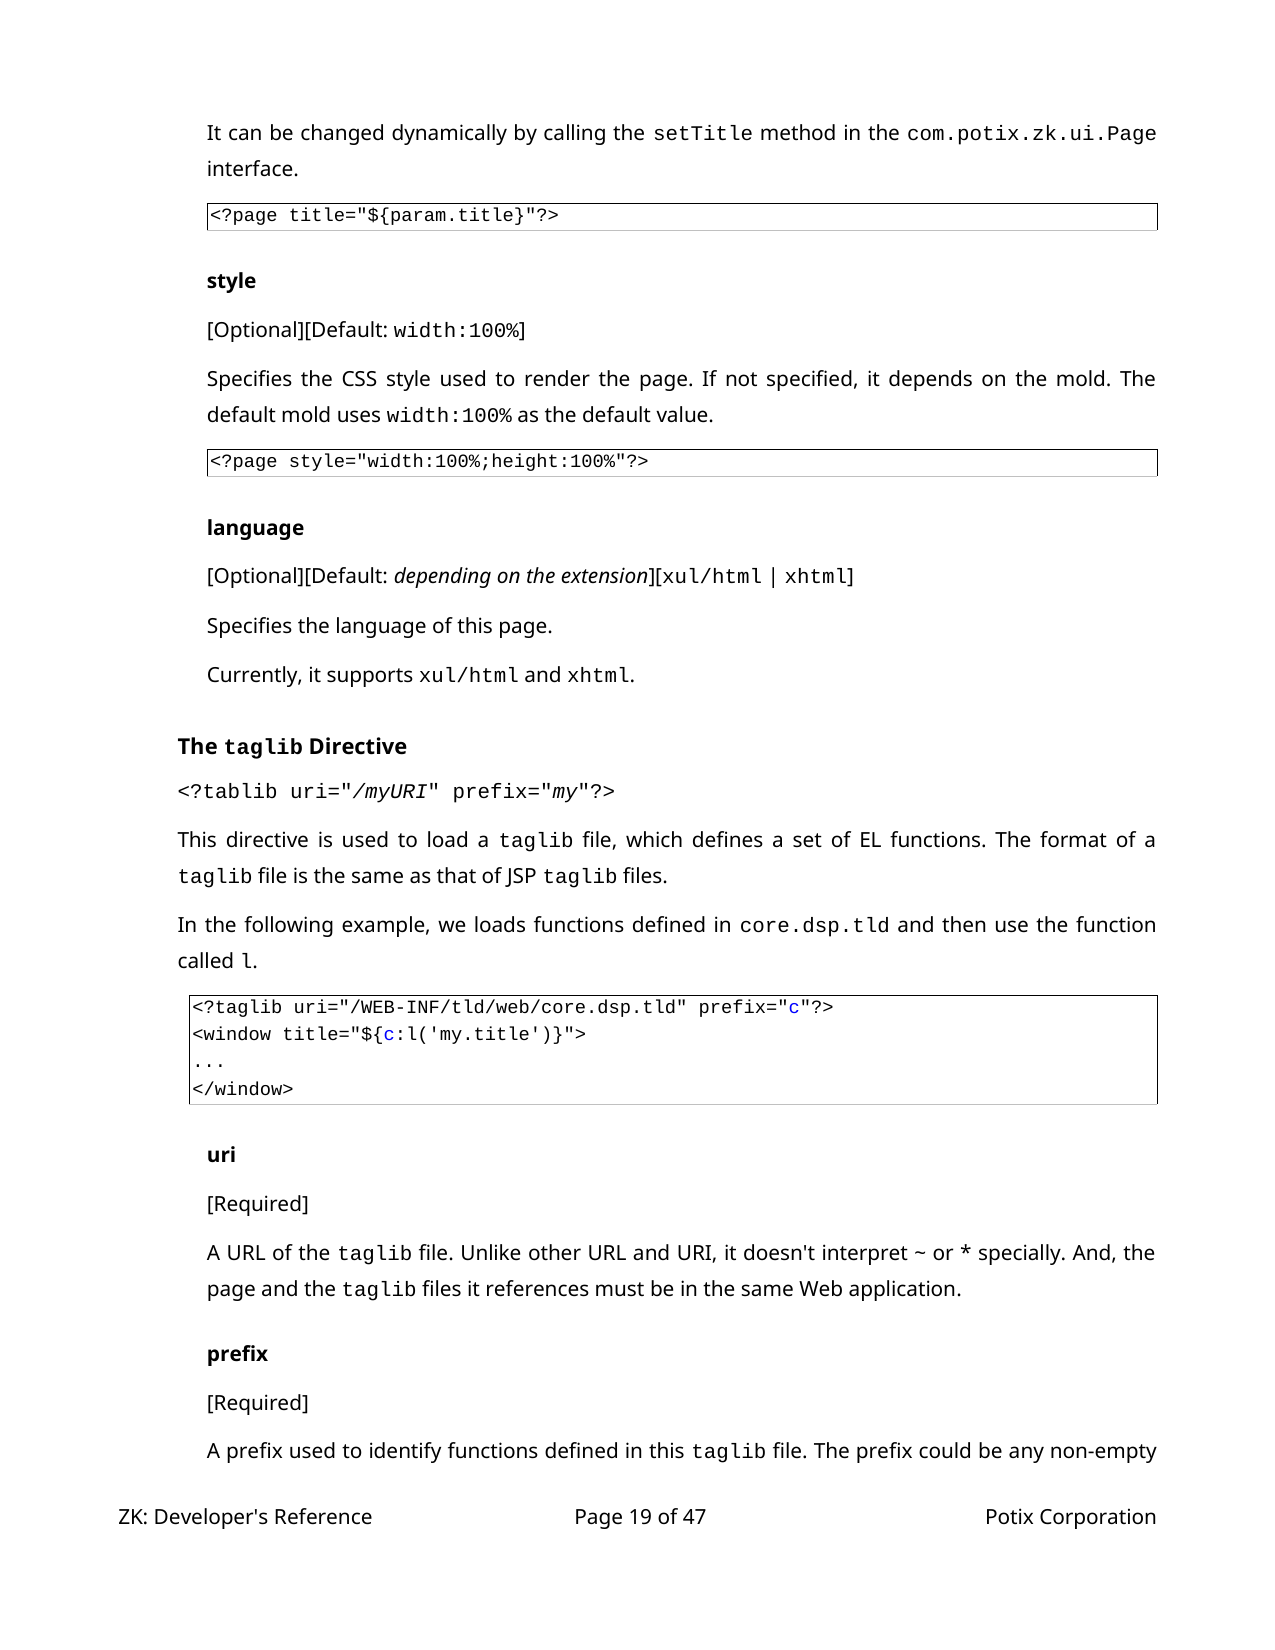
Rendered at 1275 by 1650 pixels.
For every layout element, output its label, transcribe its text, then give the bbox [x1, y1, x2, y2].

text It can be changed dynamically by calling the setTitle method in the com.potix.zk.ui.Page interface. [207, 118, 1157, 182]
text <window title="${c:l('my.title')}"> [190, 1022, 1157, 1046]
text [Required] [207, 1189, 1157, 1218]
text Currently, it supports xul/html and xhtml. [207, 660, 1157, 688]
text This directive is used to load a taglib file, which defines a set of EL functions. The format of a taglib file is the same as that of JSP taglib files. [177, 826, 1157, 890]
text <?tablib uri="/myURI" prefix="my"?> [177, 781, 1157, 805]
subtitle uri [207, 1141, 1157, 1169]
text [Optional][Default: width:100%] [207, 315, 1157, 344]
text A prefix used to identify functions defined in this taglib file. The prefix could be any non-empty [207, 1437, 1157, 1465]
subtitle style [207, 266, 1157, 295]
text <?page style="width:100%;height:100%"?> [208, 450, 1157, 476]
text Specifies the language of this page. [207, 611, 1157, 639]
text In the following example, we loads functions defined in core.dsp.tld and then use the function called l. [177, 910, 1157, 974]
text A URL of the taglib file. Unlike other URL and URI, it doesn't interpret ~ or * specially. And, the page and the taglib files it references must be in the same Web application. [207, 1238, 1157, 1302]
text ... [190, 1049, 1157, 1074]
text <?page title="${param.title}"?> [208, 204, 1157, 230]
text Specifies the CSS style used to render the page. If not specified, it depends on the mold. The default mold uses width:100% as the default value. [207, 364, 1157, 428]
text <?taglib uri="/WEB-INF/tld/web/core.dsp.tld" prefix="c"?> [190, 996, 1157, 1019]
text </window> [190, 1077, 1157, 1104]
text [Optional][Default: depending on the extension][xul/html | xhtml] [207, 562, 1157, 590]
subtitle prefix [207, 1339, 1157, 1367]
subtitle language [207, 513, 1157, 541]
text [Required] [207, 1388, 1157, 1416]
subtitle The taglib Directive [177, 731, 1157, 761]
